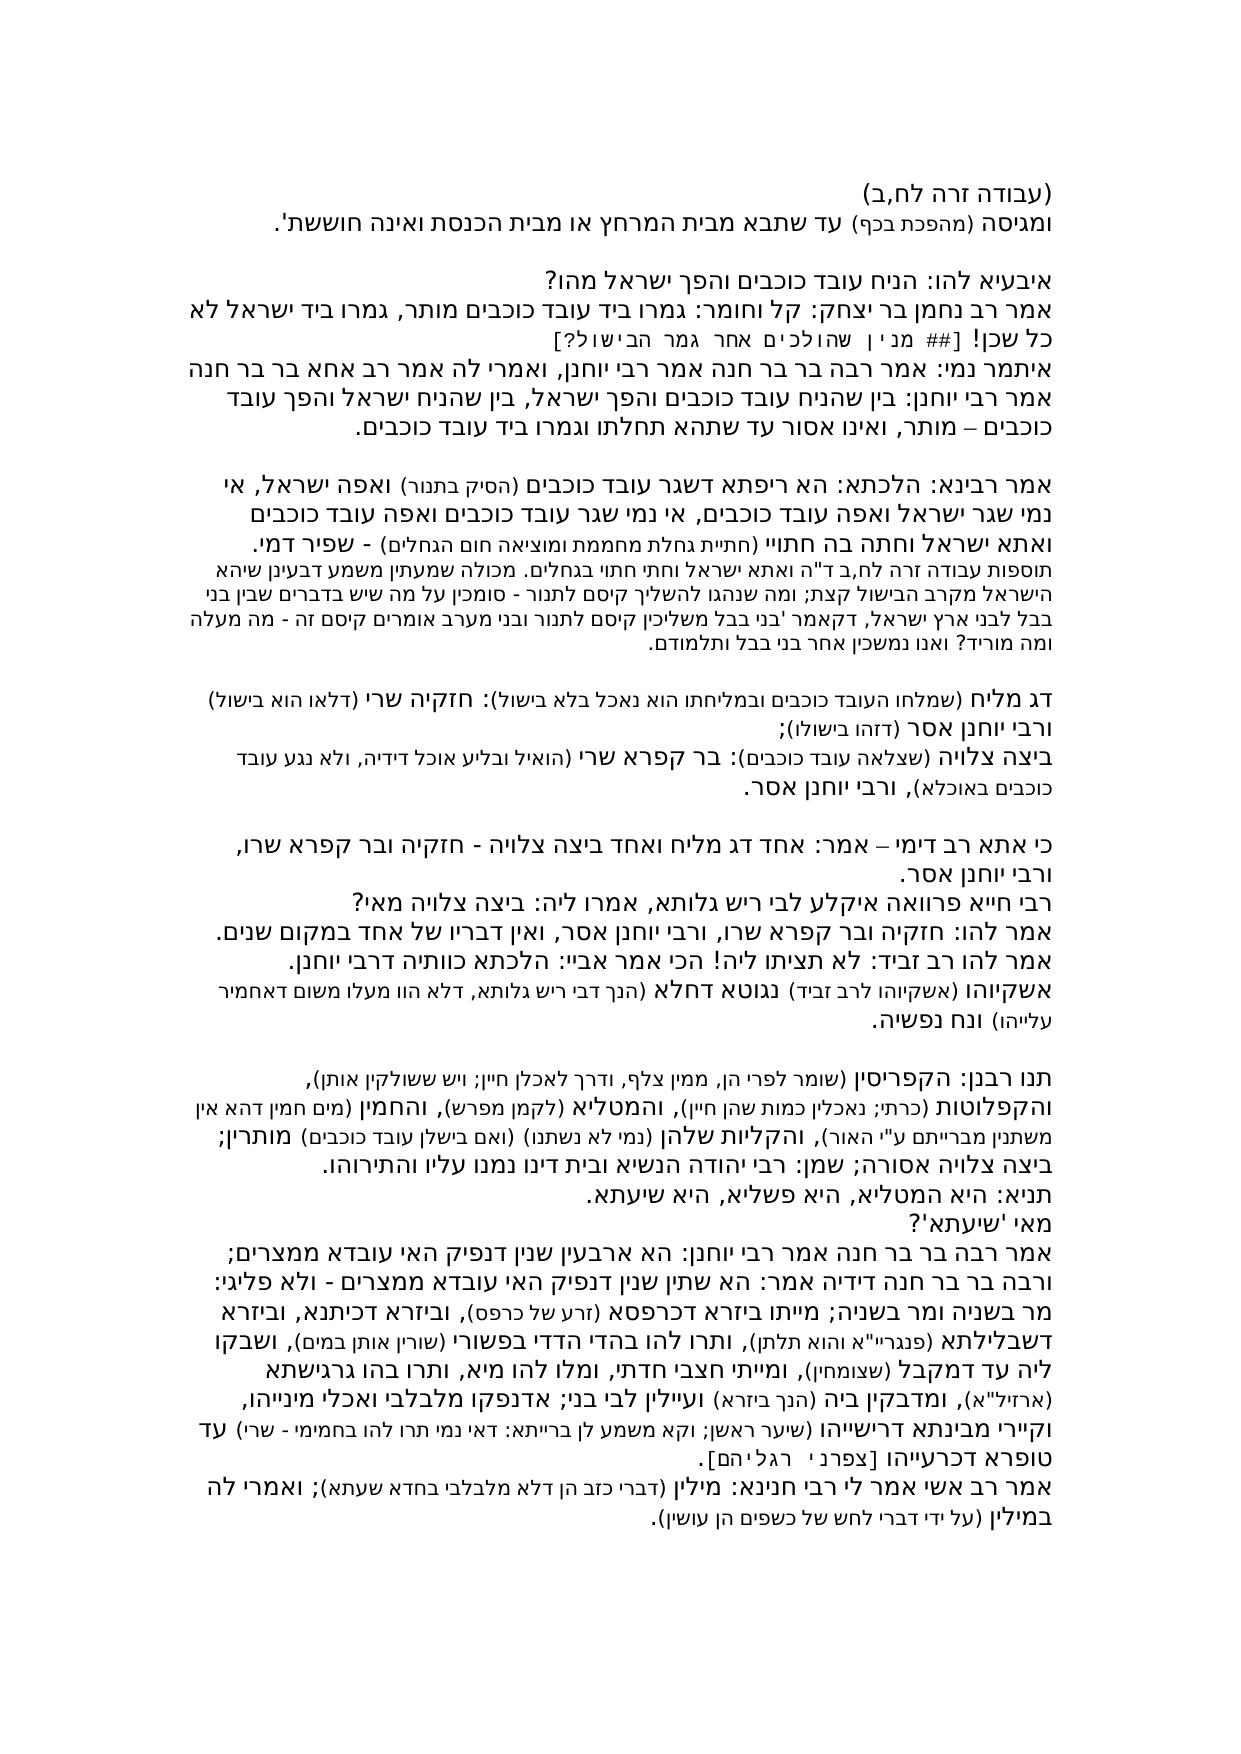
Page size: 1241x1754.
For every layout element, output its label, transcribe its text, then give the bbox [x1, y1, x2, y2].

text תנו רבנן: הקפריסין (שומר לפרי הן, ממין צלף, ודרך לאכלן חיין; ויש ששולקין אותן), והקפלוטות (כרתי; נאכלין כמות שהן חיין), והמטליא (לקמן מפרש), והחמין (מים חמין דהא אין משתנין מברייתם ע"י האור), והקליות שלהן (נמי לא נשתנו) (ואם בישלן עובד כוכבים) מותרין; ביצה צלויה אסורה; שמן: רבי יהודה הנשיא ובית דינו נמנו עליו והתירוהו. [187, 1063, 1053, 1180]
text אמר להו רב זביד: לא תציתו ליה! הכי אמר אביי: הלכתא כוותיה דרבי יוחנן. [187, 947, 1053, 976]
text ביצה צלויה (שצלאה עובד כוכבים): בר קפרא שרי (הואיל ובליע אוכל דידיה, ולא נגע עובד כוכבים באוכלא), ורבי יוחנן אסר. [187, 742, 1053, 801]
text דג מליח (שמלחו העובד כוכבים ובמליחתו הוא נאכל בלא בישול): חזקיה שרי (דלאו הוא בישול) ורבי יוחנן אסר (דזהו בישולו); [187, 684, 1053, 742]
text רבי חייא פרוואה איקלע לבי ריש גלותא, אמרו ליה: ביצה צלויה מאי? [187, 888, 1053, 917]
text אשקיוהו (אשקיוהו לרב זביד) נגוטא דחלא (הנך דבי ריש גלותא, דלא הוו מעלו משום דאחמיר עלייהו) ונח נפשיה. [187, 976, 1053, 1034]
text איתמר נמי: אמר רבה בר בר חנה אמר רבי יוחנן, ואמרי לה אמר רב אחא בר בר חנה אמר רבי יוחנן: בין שהניח עובד כוכבים והפך ישראל, בין שהניח ישראל והפך עובד כוכבים – מותר, ואינו אסור עד שתהא תחלתו וגמרו ביד עובד כוכבים. [187, 354, 1053, 441]
text כי אתא רב דימי – אמר: אחד דג מליח ואחד ביצה צלויה - חזקיה ובר קפרא שרו, ורבי יוחנן אסר. [187, 830, 1053, 888]
text איבעיא להו: הניח עובד כוכבים והפך ישראל מהו? [187, 266, 1053, 295]
text מאי 'שיעתא'? [187, 1209, 1053, 1238]
text אמר להו: חזקיה ובר קפרא שרו, ורבי יוחנן אסר, ואין דבריו של אחד במקום שנים. [187, 917, 1053, 947]
text אמר רבינא: הלכתא: הא ריפתא דשגר עובד כוכבים (הסיק בתנור) ואפה ישראל, אי נמי שגר ישראל ואפה עובד כוכבים, אי נמי שגר עובד כוכבים ואפה עובד כוכבים ואתא ישראל וחתה בה חתויי (חתיית גחלת מחממת ומוציאה חום הגחלים) - שפיר דמי. [187, 470, 1053, 558]
text אמר רב נחמן בר יצחק: קל וחומר: גמרו ביד עובד כוכבים מותר, גמרו ביד ישראל לא כל שכן! [## מנין שהולכים אחר גמר הבישול?] [187, 295, 1053, 354]
text (עבודה זרה לח,ב) [187, 179, 1053, 208]
text אמר רבה בר בר חנה אמר רבי יוחנן: הא ארבעין שנין דנפיק האי עובדא ממצרים; ורבה בר בר חנה דידיה אמר: הא שתין שנין דנפיק האי עובדא ממצרים - ולא פליגי: מר בשניה ומר בשניה; מייתו ביזרא דכרפסא (זרע של כרפס), וביזרא דכיתנא, וביזרא דשבלילתא (פנגריי"א והוא תלתן), ותרו להו בהדי הדדי בפשורי (שורין אותן במים), ושבקו ליה עד דמקבל (שצומחין), ומייתי חצבי חדתי, ומלו להו מיא, ותרו בהו גרגישתא (ארזיל"א), ומדבקין ביה (הנך ביזרא) ועיילין לבי בני; אדנפקו מלבלבי ואכלי מינייהו, וקיירי מבינתא דרישייהו (שיער ראשן; וקא משמע לן ברייתא: דאי נמי תרו להו בחמימי - שרי) עד טופרא דכרעייהו [צפרני רגליהם]. [187, 1238, 1053, 1473]
text תניא: היא המטליא, היא פשליא, היא שיעתא. [187, 1180, 1053, 1209]
text תוספות עבודה זרה לח,ב ד"ה ואתא ישראל וחתי חתוי בגחלים. מכולה שמעתין משמע דבעינן שיהא הישראל מקרב הבישול קצת; ומה שנהגו להשליך קיסם לתנור - סומכין על מה שיש בדברים שבין בני בבל לבני ארץ ישראל, דקאמר 'בני בבל משליכין קיסם לתנור ובני מערב אומרים קיסם זה - מה מעלה ומה מוריד? ואנו נמשכין אחר בני בבל ותלמודם. [187, 558, 1053, 655]
text ומגיסה (מהפכת בכף) עד שתבא מבית המרחץ או מבית הכנסת ואינה חוששת'. [187, 208, 1053, 237]
text אמר רב אשי אמר לי רבי חנינא: מילין (דברי כזב הן דלא מלבלבי בחדא שעתא); ואמרי לה במילין (על ידי דברי לחש של כשפים הן עושין). [187, 1473, 1053, 1531]
